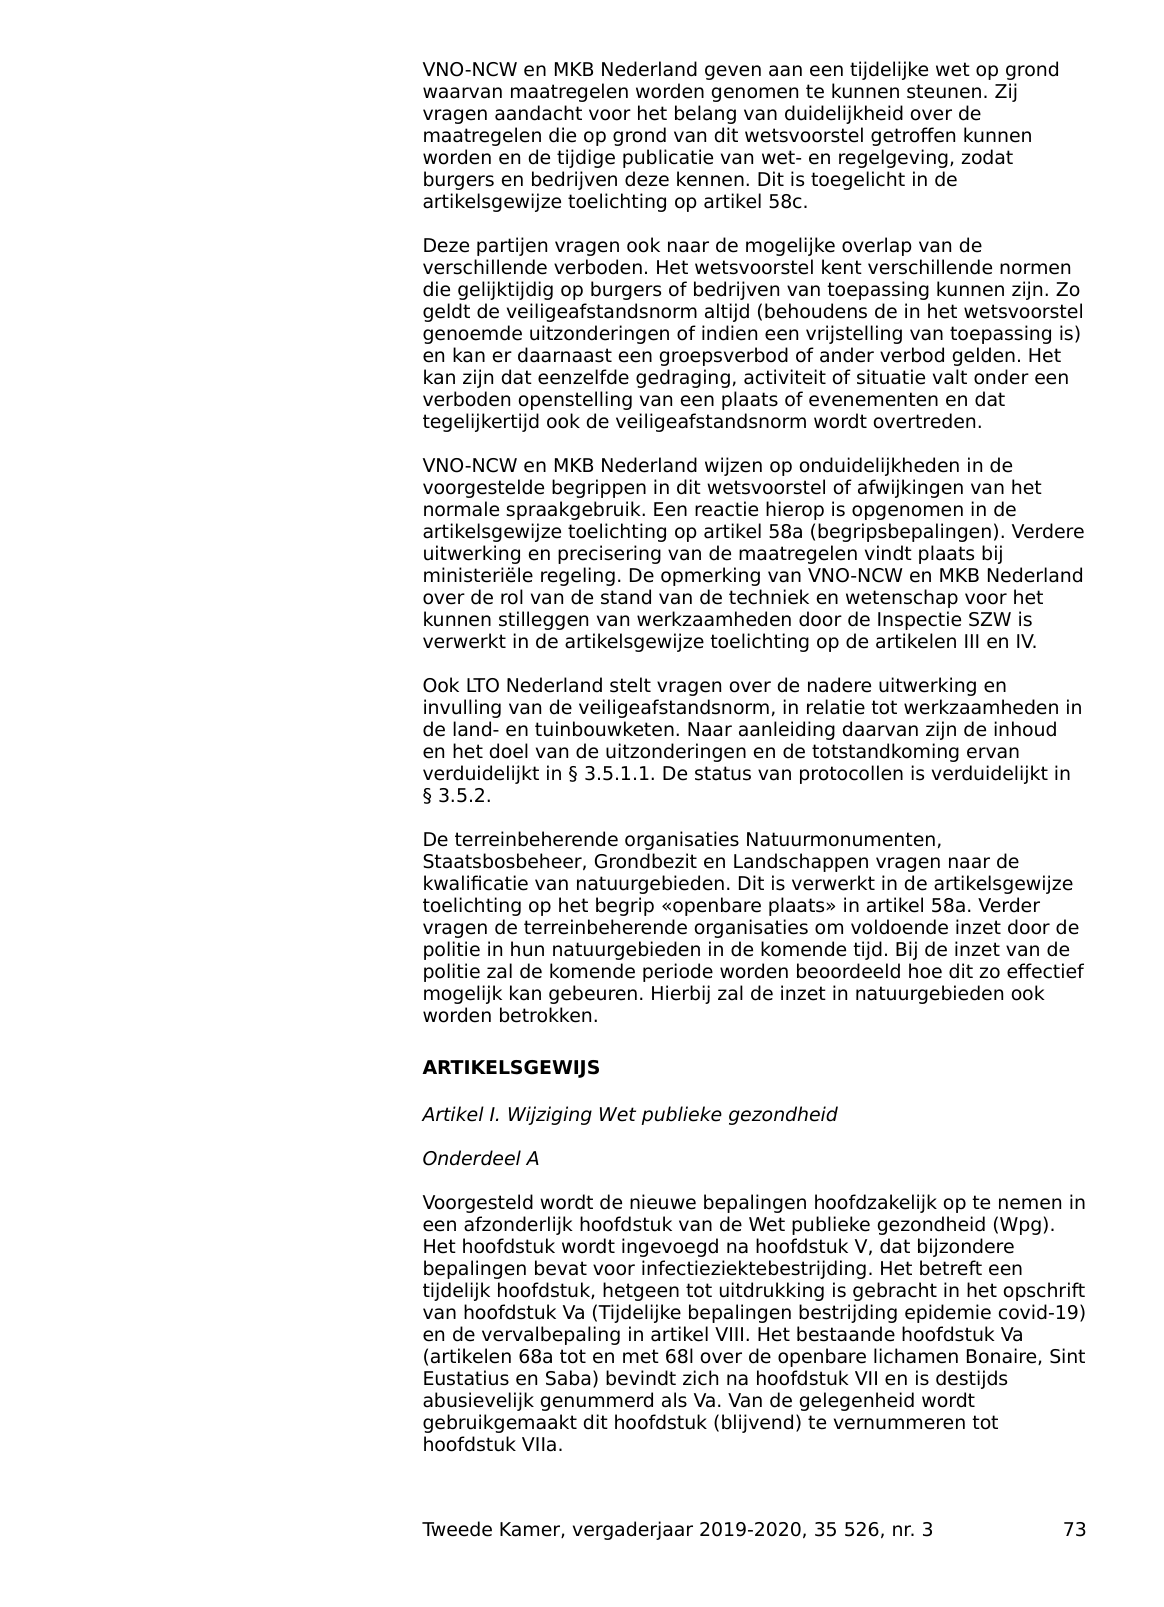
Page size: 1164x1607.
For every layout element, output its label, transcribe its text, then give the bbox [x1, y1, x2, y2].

text VNO-NCW en MKB Nederland geven aan een tijdelijke wet op grond waarvan maatregelen worden genomen te kunnen steunen. Zij vragen aandacht voor het belang van duidelijkheid over de maatregelen die op grond van dit wetsvoorstel getroffen kunnen worden en de tijdige publicatie van wet- en regelgeving, zodat burgers en bedrijven deze kennen. Dit is toegelicht in de artikelsgewijze toelichting op artikel 58c. [422, 59, 1087, 213]
subtitle Artikel I. Wijziging Wet publieke gezondheid [422, 1104, 1087, 1126]
text Deze partijen vragen ook naar de mogelijke overlap van de verschillende verboden. Het wetsvoorstel kent verschillende normen die gelijktijdig op burgers of bedrijven van toepassing kunnen zijn. Zo geldt de veiligeafstandsnorm altijd (behoudens de in het wetsvoorstel genoemde uitzonderingen of indien een vrijstelling van toepassing is) en kan er daarnaast een groepsverbod of ander verbod gelden. Het kan zijn dat eenzelfde gedraging, activiteit of situatie valt onder een verboden openstelling van een plaats of evenementen en dat tegelijkertijd ook de veiligeafstandsnorm wordt overtreden. [422, 235, 1087, 433]
subtitle ARTIKELSGEWIJS [422, 1057, 1087, 1079]
text Voorgesteld wordt de nieuwe bepalingen hoofdzakelijk op te nemen in een afzonderlijk hoofdstuk van de Wet publieke gezondheid (Wpg). Het hoofdstuk wordt ingevoegd na hoofdstuk V, dat bijzondere bepalingen bevat voor infectieziektebestrijding. Het betreft een tijdelijk hoofdstuk, hetgeen tot uitdrukking is gebracht in het opschrift van hoofdstuk Va (Tijdelijke bepalingen bestrijding epidemie covid-19) en de vervalbepaling in artikel VIII. Het bestaande hoofdstuk Va (artikelen 68a tot en met 68l over de openbare lichamen Bonaire, Sint Eustatius en Saba) bevindt zich na hoofdstuk VII en is destijds abusievelijk genummerd als Va. Van de gelegenheid wordt gebruikgemaakt dit hoofdstuk (blijvend) te vernummeren tot hoofdstuk VIIa. [422, 1192, 1087, 1456]
subtitle Onderdeel A [422, 1148, 1087, 1170]
text VNO-NCW en MKB Nederland wijzen op onduidelijkheden in de voorgestelde begrippen in dit wetsvoorstel of afwijkingen van het normale spraakgebruik. Een reactie hierop is opgenomen in de artikelsgewijze toelichting op artikel 58a (begripsbepalingen). Verdere uitwerking en precisering van de maatregelen vindt plaats bij ministeriële regeling. De opmerking van VNO-NCW en MKB Nederland over de rol van de stand van de techniek en wetenschap voor het kunnen stilleggen van werkzaamheden door de Inspectie SZW is verwerkt in de artikelsgewijze toelichting op de artikelen III en IV. [422, 455, 1087, 653]
text Ook LTO Nederland stelt vragen over de nadere uitwerking en invulling van de veiligeafstandsnorm, in relatie tot werkzaamheden in de land- en tuinbouwketen. Naar aanleiding daarvan zijn de inhoud en het doel van de uitzonderingen en de totstandkoming ervan verduidelijkt in § 3.5.1.1. De status van protocollen is verduidelijkt in § 3.5.2. [422, 675, 1087, 807]
text De terreinbeherende organisaties Natuurmonumenten, Staatsbosbeheer, Grondbezit en Landschappen vragen naar de kwalificatie van natuurgebieden. Dit is verwerkt in de artikelsgewijze toelichting op het begrip «openbare plaats» in artikel 58a. Verder vragen de terreinbeherende organisaties om voldoende inzet door de politie in hun natuurgebieden in de komende tijd. Bij de inzet van de politie zal de komende periode worden beoordeeld hoe dit zo effectief mogelijk kan gebeuren. Hierbij zal de inzet in natuurgebieden ook worden betrokken. [422, 829, 1087, 1027]
